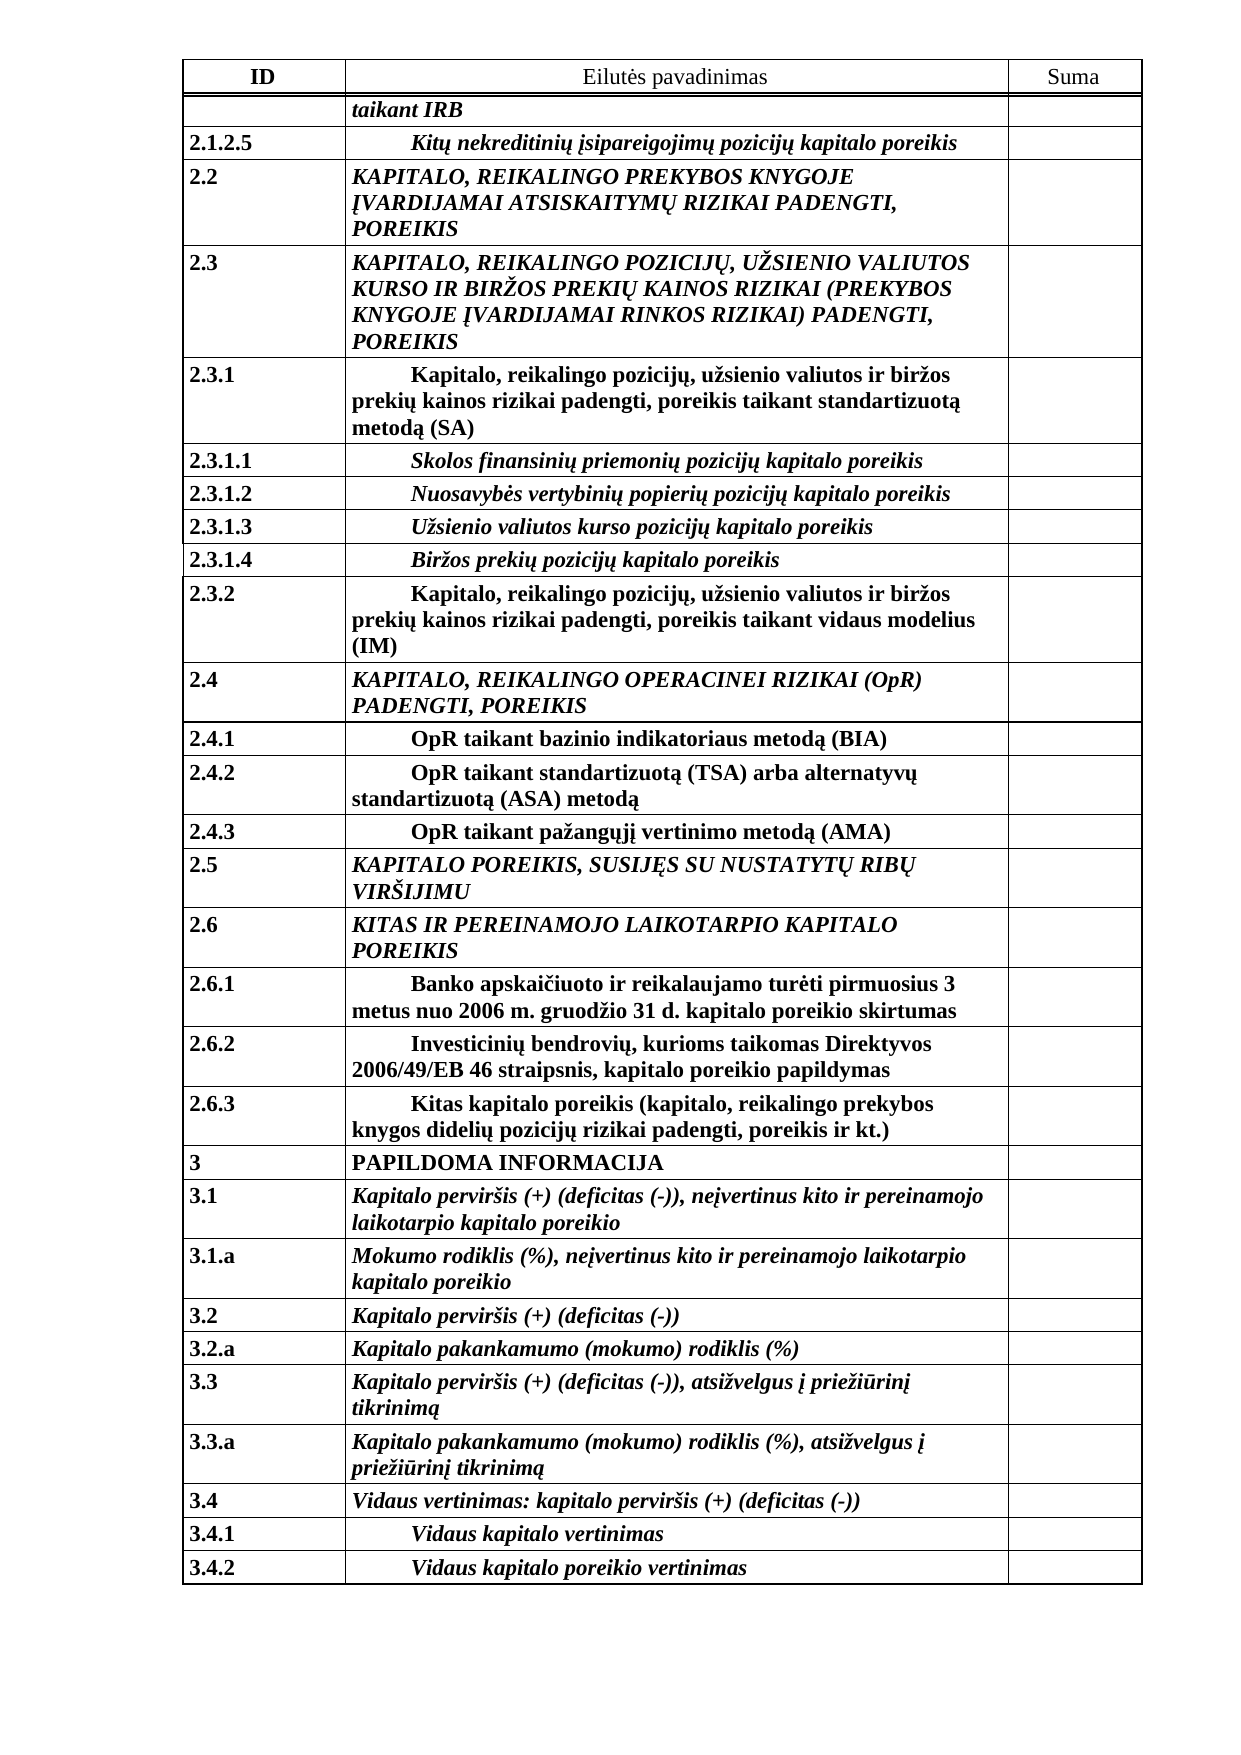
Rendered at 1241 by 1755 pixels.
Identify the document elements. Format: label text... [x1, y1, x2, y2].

table_cell Skolos finansinių priemonių pozicijų kapitalo poreikis [346, 444, 1008, 476]
table_cell Investicinių bendrovių, kurioms taikomas Direktyvos 2006/49/EB 46 straipsnis, kapitalo poreikio papildymas [346, 1027, 1008, 1086]
table_cell [1009, 908, 1141, 967]
table_cell [1009, 1518, 1141, 1550]
table_cell 3.3 [184, 1365, 345, 1424]
table_cell [1009, 477, 1141, 509]
table_cell 2.4.3 [184, 815, 345, 847]
table_cell 2.4.1 [184, 723, 345, 754]
table_cell OpR taikant bazinio indikatoriaus metodą (BIA) [346, 723, 1008, 754]
table_cell Vidaus vertinimas: kapitalo perviršis (+) (deficitas (-)) [346, 1484, 1008, 1517]
table_cell Vidaus kapitalo poreikio vertinimas [346, 1551, 1008, 1583]
table_cell [1009, 1484, 1141, 1517]
table_cell Kapitalo, reikalingo pozicijų, užsienio valiutos ir biržos prekių kainos rizikai padengti, poreikis taikant standartizuotą metodą (SA) [346, 358, 1008, 443]
table_cell 3.2.a [184, 1332, 345, 1364]
table_cell Banko apskaičiuoto ir reikalaujamo turėti pirmuosius 3 metus nuo 2006 m. gruodžio 31 d. kapitalo poreikio skirtumas [346, 968, 1008, 1026]
table_cell [1009, 849, 1141, 907]
table_cell [1009, 444, 1141, 476]
table_cell 3.4.2 [184, 1551, 345, 1583]
table_cell Užsienio valiutos kurso pozicijų kapitalo poreikis [346, 510, 1008, 543]
table_cell [1009, 358, 1141, 443]
table_cell [1009, 510, 1141, 543]
table_cell [1009, 1239, 1141, 1298]
table_cell 3.1 [184, 1180, 345, 1238]
table_cell [1009, 97, 1141, 126]
table_cell [1009, 1425, 1141, 1483]
table_cell [1009, 1146, 1141, 1178]
table_header Suma [1009, 60, 1141, 92]
table_cell [1009, 1365, 1141, 1424]
table_cell KITAS IR PEREINAMOJO LAIKOTARPIO KAPITALO POREIKIS [346, 908, 1008, 967]
table_cell Nuosavybės vertybinių popierių pozicijų kapitalo poreikis [346, 477, 1008, 509]
table_cell 3.4 [184, 1484, 345, 1517]
table_cell [1009, 723, 1141, 754]
table_header Eilutės pavadinimas [346, 60, 1008, 92]
table_cell 3.4.1 [184, 1518, 345, 1550]
table_cell 3 [184, 1146, 345, 1178]
table_cell 3.1.a [184, 1239, 345, 1298]
table_cell Mokumo rodiklis (%), neįvertinus kito ir pereinamojo laikotarpio kapitalo poreikio [346, 1239, 1008, 1298]
table_cell [1009, 756, 1141, 814]
table_cell 2.1.2.5 [184, 127, 345, 159]
table_cell [1009, 127, 1141, 159]
table_cell 2.2 [184, 160, 345, 245]
table_cell Kapitalo perviršis (+) (deficitas (-)) [346, 1299, 1008, 1331]
table_header ID [184, 60, 345, 92]
table_cell 2.4 [184, 663, 345, 721]
table_cell 2.3.1.2 [184, 477, 345, 509]
table_cell [1009, 577, 1141, 662]
table_cell PAPILDOMA INFORMACIJA [346, 1146, 1008, 1178]
table_cell 2.6.2 [184, 1027, 345, 1086]
table_cell 2.6.1 [184, 968, 345, 1026]
table_cell Vidaus kapitalo vertinimas [346, 1518, 1008, 1550]
table_cell OpR taikant standartizuotą (TSA) arba alternatyvų standartizuotą (ASA) metodą [346, 756, 1008, 814]
table_cell 2.6 [184, 908, 345, 967]
table_cell KAPITALO POREIKIS, SUSIJĘS SU NUSTATYTŲ RIBŲ VIRŠIJIMU [346, 849, 1008, 907]
table_cell 3.2 [184, 1299, 345, 1331]
table_cell Biržos prekių pozicijų kapitalo poreikis [346, 544, 1008, 576]
table_cell [1009, 815, 1141, 847]
table_cell 2.6.3 [184, 1087, 345, 1145]
table_cell KAPITALO, REIKALINGO POZICIJŲ, UŽSIENIO VALIUTOS KURSO IR BIRŽOS PREKIŲ KAINOS RIZIKAI (PREKYBOS KNYGOJE ĮVARDIJAMAI RINKOS RIZIKAI) PADENGTI, POREIKIS [346, 246, 1008, 357]
table_cell 2.3.1.1 [184, 444, 345, 476]
table_cell 2.3 [184, 246, 345, 357]
table_cell Kitų nekreditinių įsipareigojimų pozicijų kapitalo poreikis [346, 127, 1008, 159]
table_cell OpR taikant pažangųjį vertinimo metodą (AMA) [346, 815, 1008, 847]
table_cell 2.3.1.3 [184, 510, 345, 543]
table_cell 2.3.1 [184, 358, 345, 443]
table_cell KAPITALO, REIKALINGO OPERACINEI RIZIKAI (OpR) PADENGTI, POREIKIS [346, 663, 1008, 721]
table_cell [1009, 1087, 1141, 1145]
table_cell [1009, 246, 1141, 357]
table_cell [184, 97, 345, 126]
table_cell [1009, 1180, 1141, 1238]
table_cell Kapitalo, reikalingo pozicijų, užsienio valiutos ir biržos prekių kainos rizikai padengti, poreikis taikant vidaus modelius (IM) [346, 577, 1008, 662]
table_cell Kapitalo pakankamumo (mokumo) rodiklis (%), atsižvelgus į priežiūrinį tikrinimą [346, 1425, 1008, 1483]
table_cell Kapitalo perviršis (+) (deficitas (-)), neįvertinus kito ir pereinamojo laikotarpio kapitalo poreikio [346, 1180, 1008, 1238]
table_cell 2.3.1.4 [184, 544, 345, 576]
table_cell [1009, 160, 1141, 245]
table_cell [1009, 1027, 1141, 1086]
table_cell [1009, 1299, 1141, 1331]
table_cell Kapitalo pakankamumo (mokumo) rodiklis (%) [346, 1332, 1008, 1364]
table_cell [1009, 968, 1141, 1026]
table_cell [1009, 544, 1141, 576]
table_cell [1009, 1551, 1141, 1583]
table_cell taikant IRB [346, 97, 1008, 126]
table_cell 2.3.2 [184, 577, 345, 662]
table_cell 3.3.a [184, 1425, 345, 1483]
table_cell [1009, 1332, 1141, 1364]
table_cell Kapitalo perviršis (+) (deficitas (-)), atsižvelgus į priežiūrinį tikrinimą [346, 1365, 1008, 1424]
table_cell Kitas kapitalo poreikis (kapitalo, reikalingo prekybos knygos didelių pozicijų rizikai padengti, poreikis ir kt.) [346, 1087, 1008, 1145]
table_cell KAPITALO, REIKALINGO PREKYBOS KNYGOJE ĮVARDIJAMAI ATSISKAITYMŲ RIZIKAI PADENGTI, POREIKIS [346, 160, 1008, 245]
table_cell 2.4.2 [184, 756, 345, 814]
table_cell 2.5 [184, 849, 345, 907]
table_cell [1009, 663, 1141, 721]
